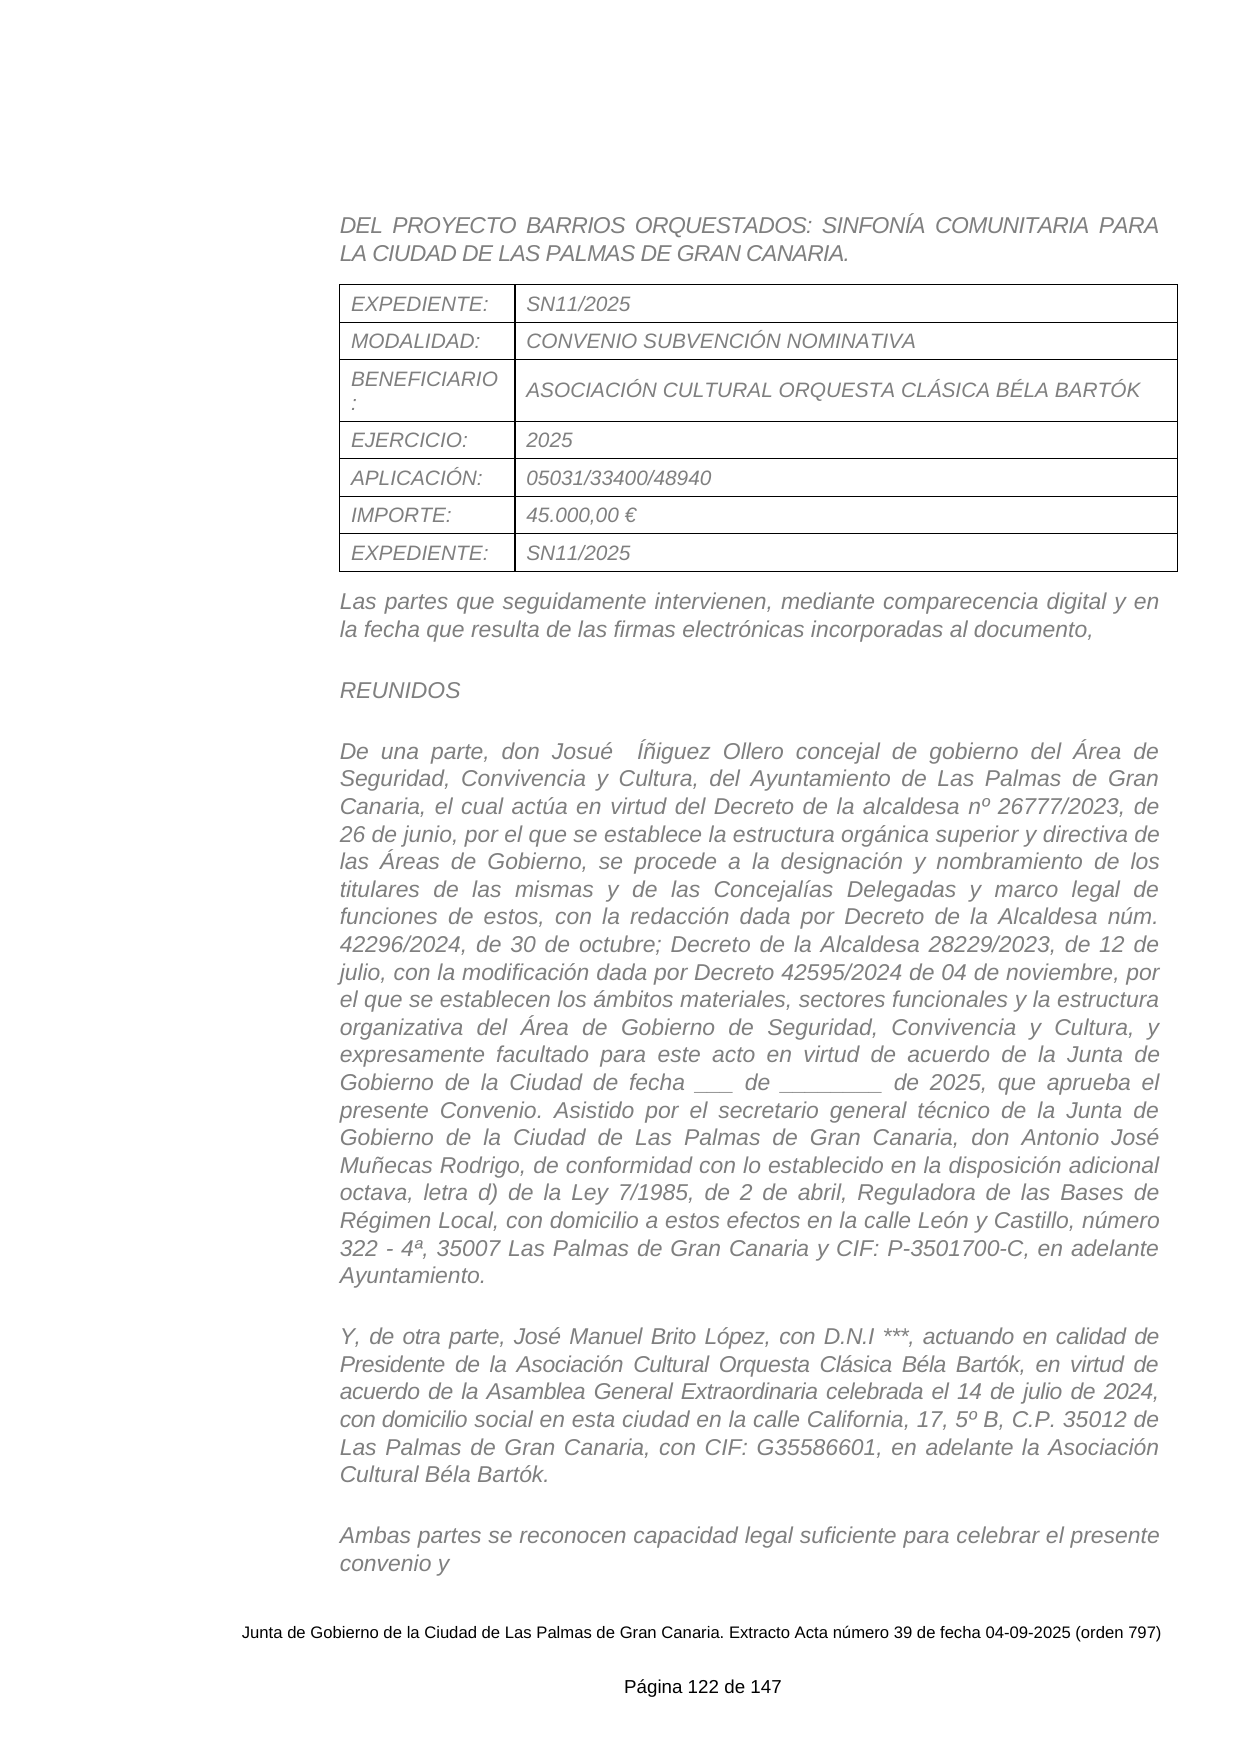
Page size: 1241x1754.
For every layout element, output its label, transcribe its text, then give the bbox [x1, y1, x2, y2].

text Y, de otra parte, José Manuel Brito López, con D.N.I ***, actuando en calidad de Presidente de la Asociación Cultural Orquesta Clásica Béla Bartók, en virtud de acuerdo de la Asamblea General Extraordinaria celebrada el 14 de julio de 2024, con domicilio social en esta ciudad en la calle California, 17, 5º B, C.P. 35012 de Las Palmas de Gran Canaria, con CIF: G35586601, en adelante la Asociación Cultural Béla Bartók. [339, 1323, 1162, 1487]
text REUNIDOS [339, 677, 1162, 703]
text DEL PROYECTO BARRIOS ORQUESTADOS: SINFONÍA COMUNITARIA PARA LA CIUDAD DE LAS PALMAS DE GRAN CANARIA. [339, 212, 1162, 266]
table_cell EXPEDIENTE: [340, 534, 514, 571]
table_cell 05031/33400/48940 [516, 459, 1177, 496]
text Ambas partes se reconocen capacidad legal suficiente para celebrar el presente convenio y [339, 1522, 1162, 1576]
table_cell APLICACIÓN: [340, 459, 514, 496]
text De una parte, don Josué Íñiguez Ollero concejal de gobierno del Área de Seguridad, Convivencia y Cultura, del Ayuntamiento de Las Palmas de Gran Canaria, el cual actúa en virtud del Decreto de la alcaldesa nº 26777/2023, de 26 de junio, por el que se establece la estructura orgánica superior y directiva de las Áreas de Gobierno, se procede a la designación y nombramiento de los titulares de las mismas y de las Concejalías Delegadas y marco legal de funciones de estos, con la redacción dada por Decreto de la Alcaldesa núm. 42296/2024, de 30 de octubre; Decreto de la Alcaldesa 28229/2023, de 12 de julio, con la modificación dada por Decreto 42595/2024 de 04 de noviembre, por el que se establecen los ámbitos materiales, sectores funcionales y la estructura organizativa del Área de Gobierno de Seguridad, Convivencia y Cultura, y expresamente facultado para este acto en virtud de acuerdo de la Junta de Gobierno de la Ciudad de fecha ___ de ________ de 2025, que aprueba el presente Convenio. Asistido por el secretario general técnico de la Junta de Gobierno de la Ciudad de Las Palmas de Gran Canaria, don Antonio José Muñecas Rodrigo, de conformidad con lo establecido en la disposición adicional octava, letra d) de la Ley 7/1985, de 2 de abril, Reguladora de las Bases de Régimen Local, con domicilio a estos efectos en la calle León y Castillo, número 322 - 4ª, 35007 Las Palmas de Gran Canaria y CIF: P-3501700-C, en adelante Ayuntamiento. [339, 738, 1162, 1288]
table_header SN11/2025 [516, 285, 1177, 322]
table_header EXPEDIENTE: [340, 285, 514, 322]
table_cell ASOCIACIÓN CULTURAL ORQUESTA CLÁSICA BÉLA BARTÓK [516, 360, 1177, 421]
table_cell BENEFICIARIO: [340, 360, 514, 421]
table_cell EJERCICIO: [340, 422, 514, 458]
table_cell MODALIDAD: [340, 323, 514, 359]
table_cell IMPORTE: [340, 497, 514, 533]
text Las partes que seguidamente intervienen, mediante comparecencia digital y en la fecha que resulta de las firmas electrónicas incorporadas al documento, [339, 588, 1162, 642]
table_cell SN11/2025 [516, 534, 1177, 571]
table_cell 2025 [516, 422, 1177, 458]
table_cell CONVENIO SUBVENCIÓN NOMINATIVA [516, 323, 1177, 359]
table_cell 45.000,00 € [516, 497, 1177, 533]
